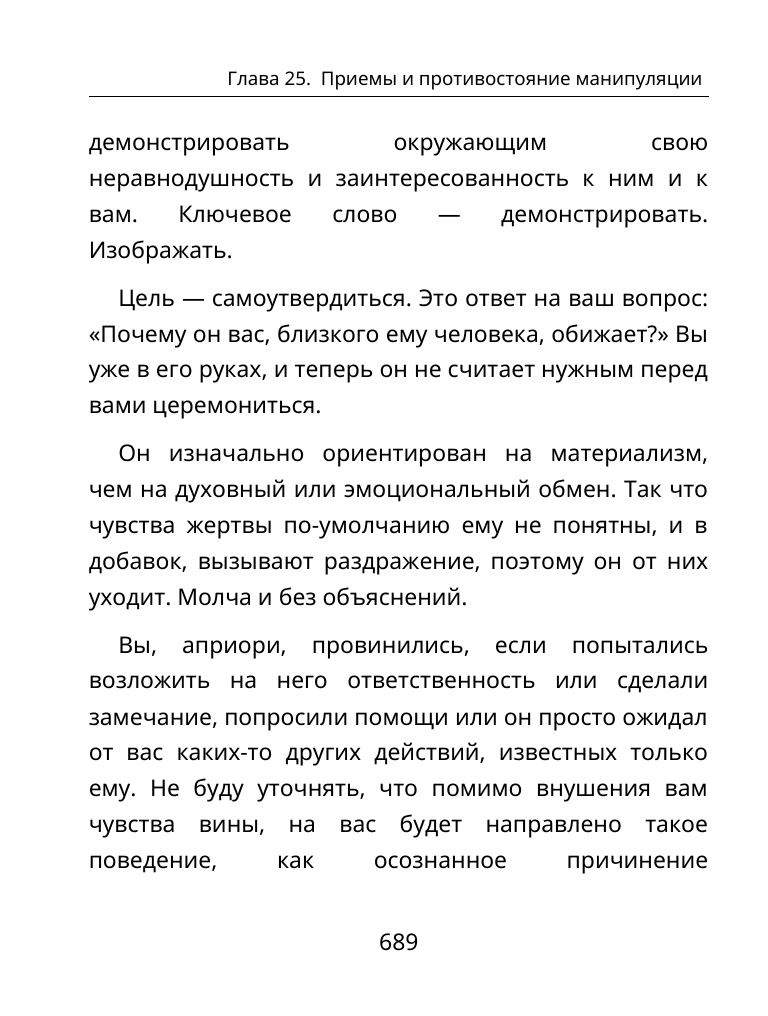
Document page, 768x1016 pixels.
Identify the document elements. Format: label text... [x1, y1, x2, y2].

text демонстрировать окружающим свою неравнодушность и заинтересованность к ним и к вам. Ключевое слово — демонстрировать. Изображать. [88, 126, 709, 265]
text Вы, априори, провинились, если попытались возложить на него ответственность или сделали замечание, попросили помощи или он просто ожидал от вас каких-то других действий, известных только ему. Не буду уточнять, что помимо внушения вам чувства вины, на вас будет направлено такое поведение, как осознанное причинение [88, 628, 709, 875]
text Он изначально ориентирован на материализм, чем на духовный или эмоциональный обмен. Так что чувства жертвы по-умолчанию ему не понятны, и в добавок, вызывают раздражение, поэтому он от них уходит. Молча и без объяснений. [88, 437, 709, 612]
text Цель — самоутвердиться. Это ответ на ваш вопрос: «Почему он вас, близкого ему человека, обижает?» Вы уже в его руках, и теперь он не считает нужным перед вами церемониться. [88, 282, 709, 421]
